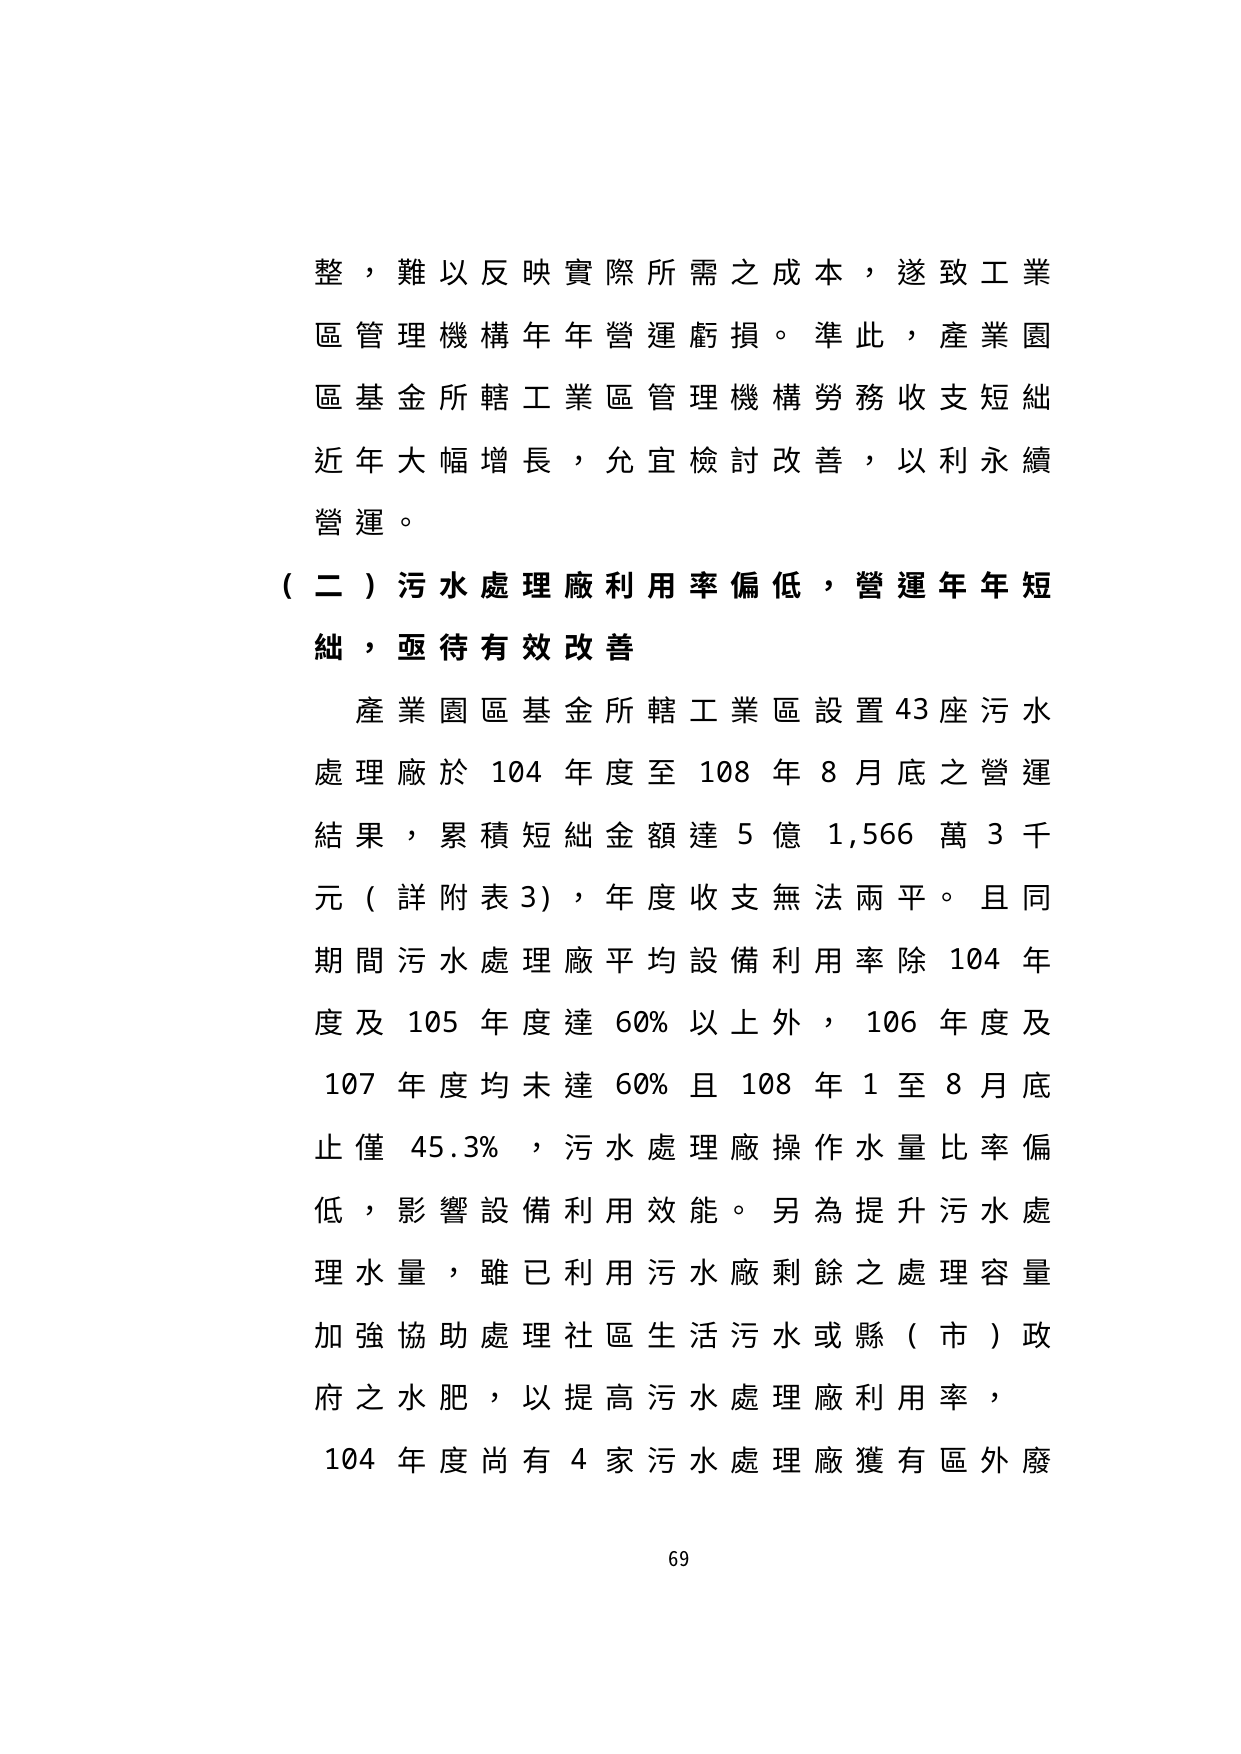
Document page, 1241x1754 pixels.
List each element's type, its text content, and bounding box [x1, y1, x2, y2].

text (二)污水處理廠利用率偏低，營運年年短絀，亟待有效改善 [242, 542, 1058, 667]
text 產業園區基金所轄工業區設置43座污水處理廠於104年度至108年8月底之營運結果，累積短絀金額達5億1,566萬3千元(詳附表3)，年度收支無法兩平。且同期間污水處理廠平均設備利用率除104年度及105年度達60%以上外，106年度及107年度均未達60%且108年1至8月底止僅45.3%，污水處理廠操作水量比率偏低，影響設備利用效能。另為提升污水處理水量，雖已利用污水廠剩餘之處理容量加強協助處理社區生活污水或縣(市)政府之水肥，以提高污水處理廠利用率，104年度尚有4家污水處理廠獲有區外廢 [271, 667, 1058, 1479]
text 整，難以反映實際所需之成本，遂致工業區管理機構年年營運虧損。準此，產業園區基金所轄工業區管理機構勞務收支短絀近年大幅增長，允宜檢討改善，以利永續營運。 [271, 229, 1058, 542]
